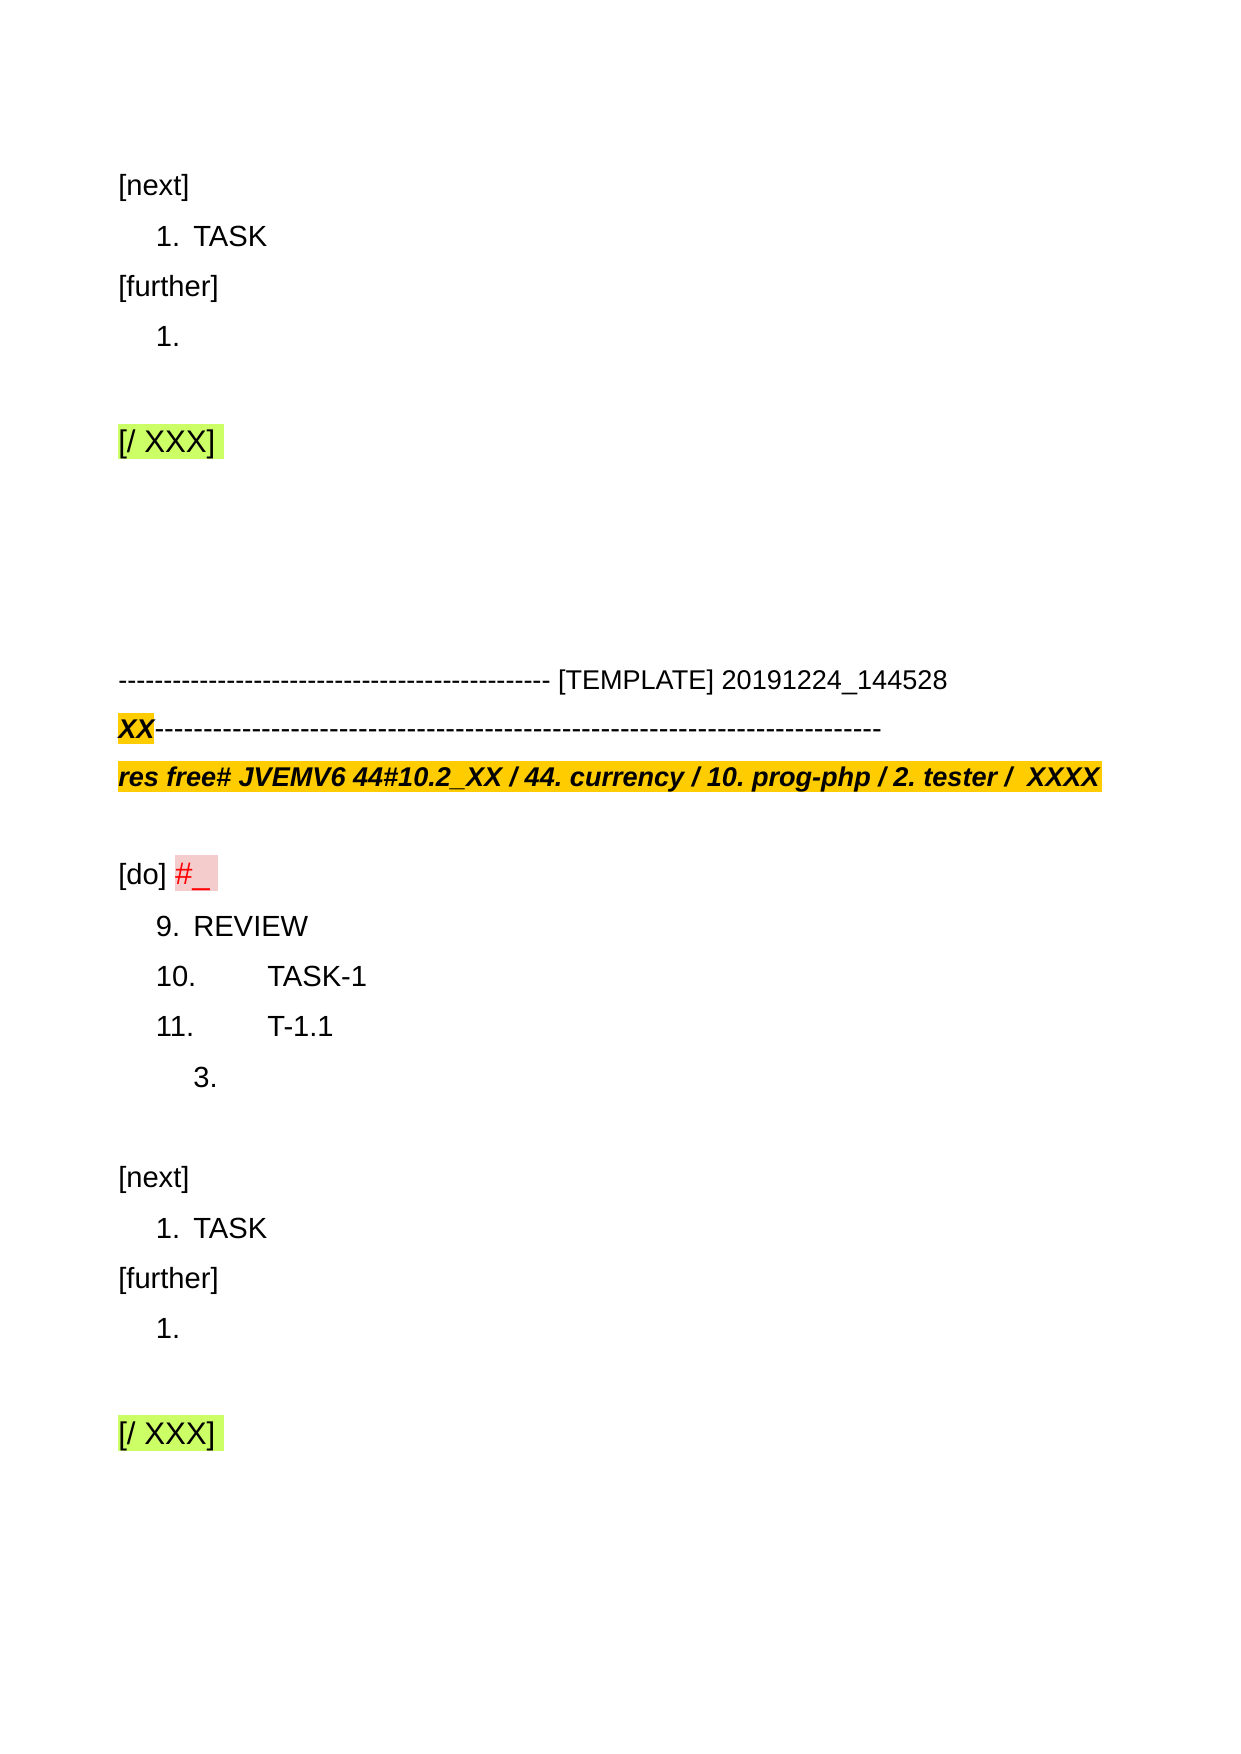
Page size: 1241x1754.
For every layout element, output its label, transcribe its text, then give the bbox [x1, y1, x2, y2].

text ------------------------------------------------ [TEMPLATE] 20191224_144528 [118, 664, 1122, 695]
text [/ XXX] [118, 370, 1122, 459]
list TASK-1 [156, 959, 1122, 993]
text [do] #_ [118, 855, 1122, 891]
list TASK [156, 1211, 1122, 1244]
list TASK [156, 219, 1122, 252]
text XX--------------------------------------------------------------------------- [118, 711, 1122, 744]
list T-1.1 [156, 1009, 1122, 1043]
text [further] [118, 269, 1122, 303]
text [next] [118, 168, 1122, 202]
text [further] [118, 1261, 1122, 1294]
list REVIEW [156, 909, 1122, 942]
text [/ XXX] [118, 1362, 1122, 1451]
text res free# JVEMV6 44#10.2_XX / 44. currency / 10. prog-php / 2. tester / XXXX [118, 761, 1122, 792]
text [next] [118, 1160, 1122, 1194]
